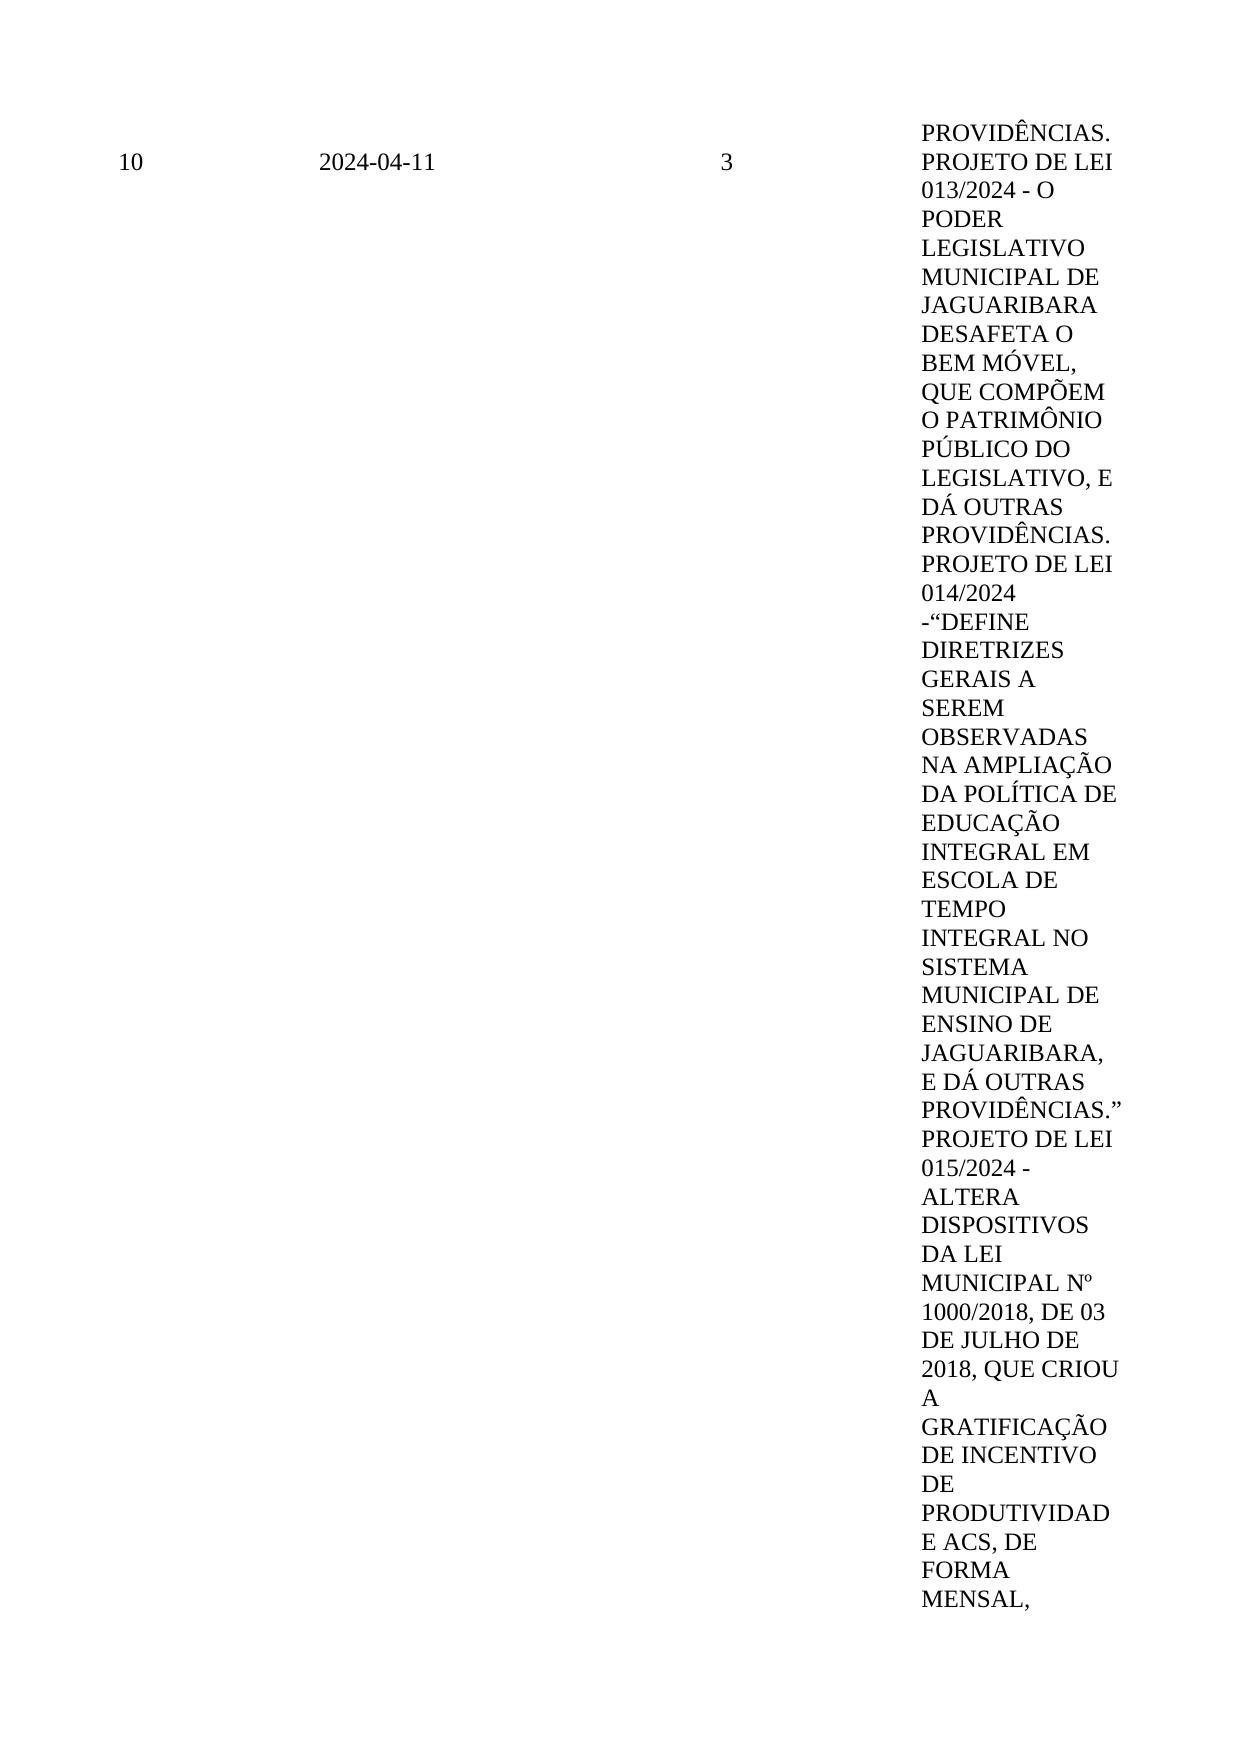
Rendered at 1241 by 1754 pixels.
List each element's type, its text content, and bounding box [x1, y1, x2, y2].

table_cell [118, 118, 319, 147]
table_cell 2024-04-11 [319, 147, 519, 1613]
table_cell [720, 118, 921, 147]
table_cell 10 [118, 147, 319, 1613]
table_cell [319, 118, 519, 147]
table_cell [520, 118, 720, 147]
table_cell 3 [720, 147, 921, 1613]
table_cell [520, 147, 720, 1613]
table_cell PROVIDÊNCIAS. [921, 118, 1122, 147]
table_cell PROJETO DE LEI 013/2024 - O PODER LEGISLATIVO MUNICIPAL DE JAGUARIBARA DESAFETA O BEM MÓVEL, QUE COMPÕEM O PATRIMÔNIO PÚBLICO DO LEGISLATIVO, E DÁ OUTRAS PROVIDÊNCIAS. PROJETO DE LEI 014/2024 -“DEFINE DIRETRIZES GERAIS A SEREM OBSERVADAS NA AMPLIAÇÃO DA POLÍTICA DE EDUCAÇÃO INTEGRAL EM ESCOLA DE TEMPO INTEGRAL NO SISTEMA MUNICIPAL DE ENSINO DE JAGUARIBARA, E DÁ OUTRAS PROVIDÊNCIAS.” PROJETO DE LEI 015/2024 - ALTERA DISPOSITIVOS DA LEI MUNICIPAL Nº 1000/2018, DE 03 DE JULHO DE 2018, QUE CRIOU A GRATIFICAÇÃO DE INCENTIVO DE PRODUTIVIDADE ACS, DE FORMA MENSAL, [921, 147, 1122, 1613]
